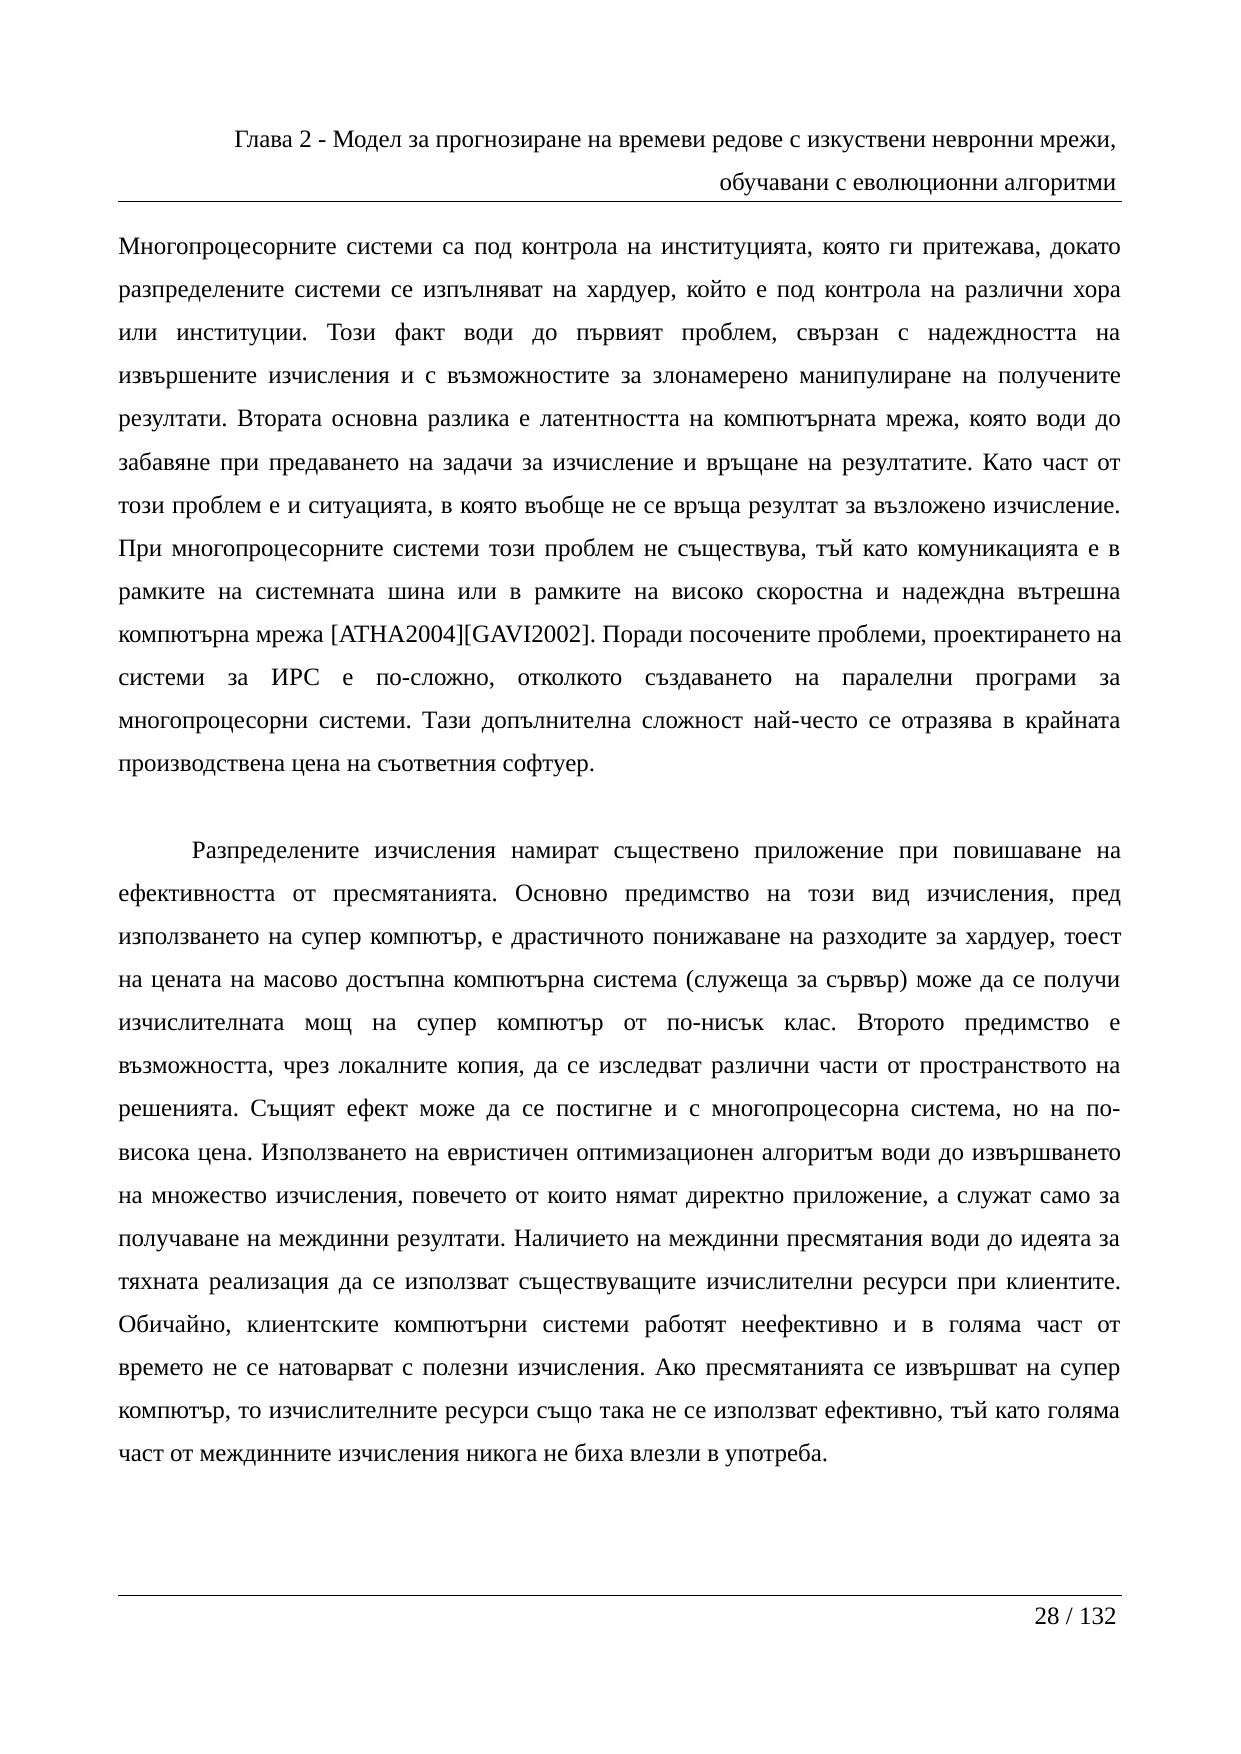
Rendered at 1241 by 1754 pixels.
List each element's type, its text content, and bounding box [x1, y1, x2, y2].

text Разпределените изчисления намират съществено приложение при повишаване на ефективността от пресмятанията. Основно предимство на този вид изчисления, пред използването на супер компютър, е драстичното понижаване на разходите за хардуер, тоест на цената на масово достъпна компютърна система (служеща за сървър) може да се получи изчислителната мощ на супер компютър от по-нисък клас. Второто предимство е възможността, чрез локалните копия, да се изследват различни части от пространството на решенията. Същият ефект може да се постигне и с многопроцесорна система, но на по-висока цена. Използването на евристичен оптимизационен алгоритъм води до извършването на множество изчисления, повечето от които нямат директно приложение, а служат само за получаване на междинни резултати. Наличието на междинни пресмятания води до идеята за тяхната реализация да се използват съществуващите изчислителни ресурси при клиентите. Обичайно, клиентските компютърни системи работят неефективно и в голяма част от времето не се натоварват с полезни изчисления. Ако пресмятанията се извършват на супер компютър, то изчислителните ресурси също така не се използват ефективно, тъй като голяма част от междинните изчисления никога не биха влезли в употреба. [118, 835, 1122, 1467]
text Многопроцесорните системи са под контрола на институцията, която ги притежава, докато разпределените системи се изпълняват на хардуер, който е под контрола на различни хора или институции. Този факт води до първият проблем, свързан с надеждността на извършените изчисления и с възможностите за злонамерено манипулиране на получените резултати. Втората основна разлика е латентността на компютърната мрежа, която води до забавяне при предаването на задачи за изчисление и връщане на резултатите. Като част от този проблем е и ситуацията, в която въобще не се връща резултат за възложено изчисление. При многопроцесорните системи този проблем не съществува, тъй като комуникацията е в рамките на системната шина или в рамките на високо скоростна и надеждна вътрешна компютърна мрежа [ATHA2004][GAVI2002]. Поради посочените проблеми, проектирането на системи за ИРС е по-сложно, отколкото създаването на паралелни програми за многопроцесорни системи. Тази допълнителна сложност най-често се отразява в крайната производствена цена на съответния софтуер. [118, 231, 1122, 777]
